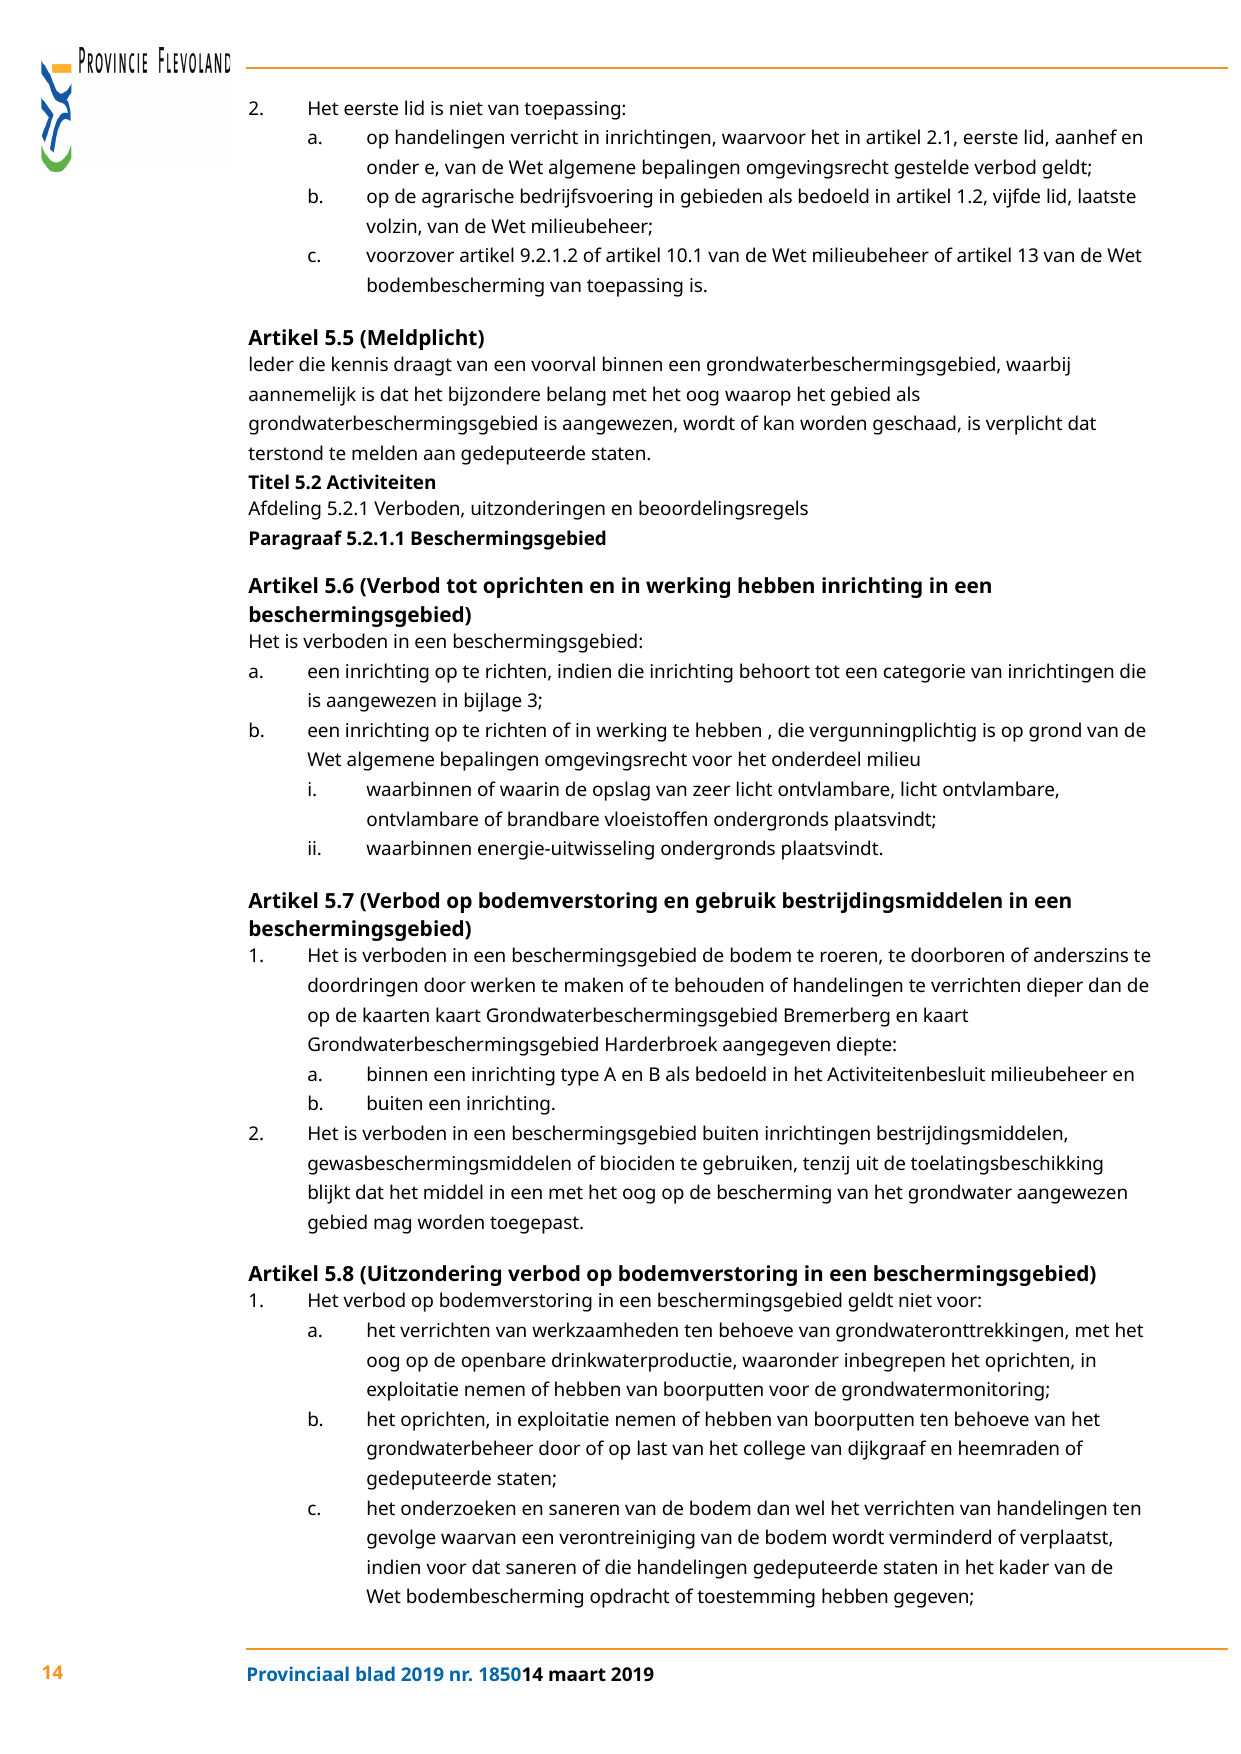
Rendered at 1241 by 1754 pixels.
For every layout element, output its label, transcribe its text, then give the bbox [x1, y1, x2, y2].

text Paragraaf 5.2.1.1 Beschermingsgebied [248, 525, 1152, 551]
list Het verbod op bodemverstoring in een beschermingsgebied geldt niet voor: [248, 1288, 1152, 1313]
list het onderzoeken en saneren van de bodem dan wel het verrichten van handelingen ten gevolge waarvan een verontreiniging van de bodem wordt verminderd of verplaatst, indien voor dat saneren of die handelingen gedeputeerde staten in het kader van de Wet bodembescherming opdracht of toestemming hebben gegeven; [307, 1495, 1152, 1609]
text Het is verboden in een beschermingsgebied: [248, 628, 1152, 654]
list een inrichting op te richten of in werking te hebben , die vergunningplichtig is op grond van de Wet algemene bepalingen omgevingsrecht voor het onderdeel milieu [248, 717, 1152, 772]
text Afdeling 5.2.1 Verboden, uitzonderingen en beoordelingsregels [248, 495, 1152, 521]
list het oprichten, in exploitatie nemen of hebben van boorputten ten behoeve van het grondwaterbeheer door of op last van het college van dijkgraaf en heemraden of gedeputeerde staten; [307, 1406, 1152, 1491]
list voorzover artikel 9.2.1.2 of artikel 10.1 van de Wet milieubeheer of artikel 13 van de Wet bodembescherming van toepassing is. [307, 243, 1152, 298]
list Het is verboden in een beschermingsgebied buiten inrichtingen bestrijdingsmiddelen, gewasbeschermingsmiddelen of biociden te gebruiken, tenzij uit de toelatingsbeschikking blijkt dat het middel in een met het oog op de bescherming van het grondwater aangewezen gebied mag worden toegepast. [248, 1120, 1152, 1234]
list waarbinnen of waarin de opslag van zeer licht ontvlambare, licht ontvlambare, ontvlambare of brandbare vloeistoffen ondergronds plaatsvindt; [307, 776, 1152, 831]
list buiten een inrichting. [307, 1091, 1152, 1116]
picture [41, 47, 231, 172]
list Het is verboden in een beschermingsgebied de bodem te roeren, te doorboren of anderszins te doordringen door werken te maken of te behouden of handelingen te verrichten dieper dan de op de kaarten kaart Grondwaterbeschermingsgebied Bremerberg en kaart Grondwaterbeschermingsgebied Harderbroek aangegeven diepte: [248, 943, 1152, 1057]
list een inrichting op te richten, indien die inrichting behoort tot een categorie van inrichtingen die is aangewezen in bijlage 3; [248, 658, 1152, 713]
text Artikel 5.6 (Verbod tot oprichten en in werking hebben inrichting in een beschermingsgebied) [248, 571, 1152, 628]
text leder die kennis draagt van een voorval binnen een grondwaterbeschermingsgebied, waarbij aannemelijk is dat het bijzondere belang met het oog waarop het gebied als grondwaterbeschermingsgebied is aangewezen, wordt of kan worden geschaad, is verplicht dat terstond te melden aan gedeputeerde staten. [248, 351, 1152, 466]
text Artikel 5.5 (Meldplicht) [248, 323, 1152, 351]
text Titel 5.2 Activiteiten [248, 469, 1152, 495]
list het verrichten van werkzaamheden ten behoeve van grondwateronttrekkingen, met het oog op de openbare drinkwaterproductie, waaronder inbegrepen het oprichten, in exploitatie nemen of hebben van boorputten voor de grondwatermonitoring; [307, 1317, 1152, 1402]
list binnen een inrichting type A en B als bedoeld in het Activiteitenbesluit milieubeheer en [307, 1061, 1152, 1087]
list op handelingen verricht in inrichtingen, waarvoor het in artikel 2.1, eerste lid, aanhef en onder e, van de Wet algemene bepalingen omgevingsrecht gestelde verbod geldt; [307, 124, 1152, 180]
text Artikel 5.8 (Uitzondering verbod op bodemverstoring in een beschermingsgebied) [248, 1259, 1152, 1288]
list waarbinnen energie-uitwisseling ondergronds plaatsvindt. [307, 835, 1152, 861]
text Artikel 5.7 (Verbod op bodemverstoring en gebruik bestrijdingsmiddelen in een beschermingsgebied) [248, 886, 1152, 943]
list op de agrarische bedrijfsvoering in gebieden als bedoeld in artikel 1.2, vijfde lid, laatste volzin, van de Wet milieubeheer; [307, 183, 1152, 239]
list Het eerste lid is niet van toepassing: [248, 95, 1152, 121]
